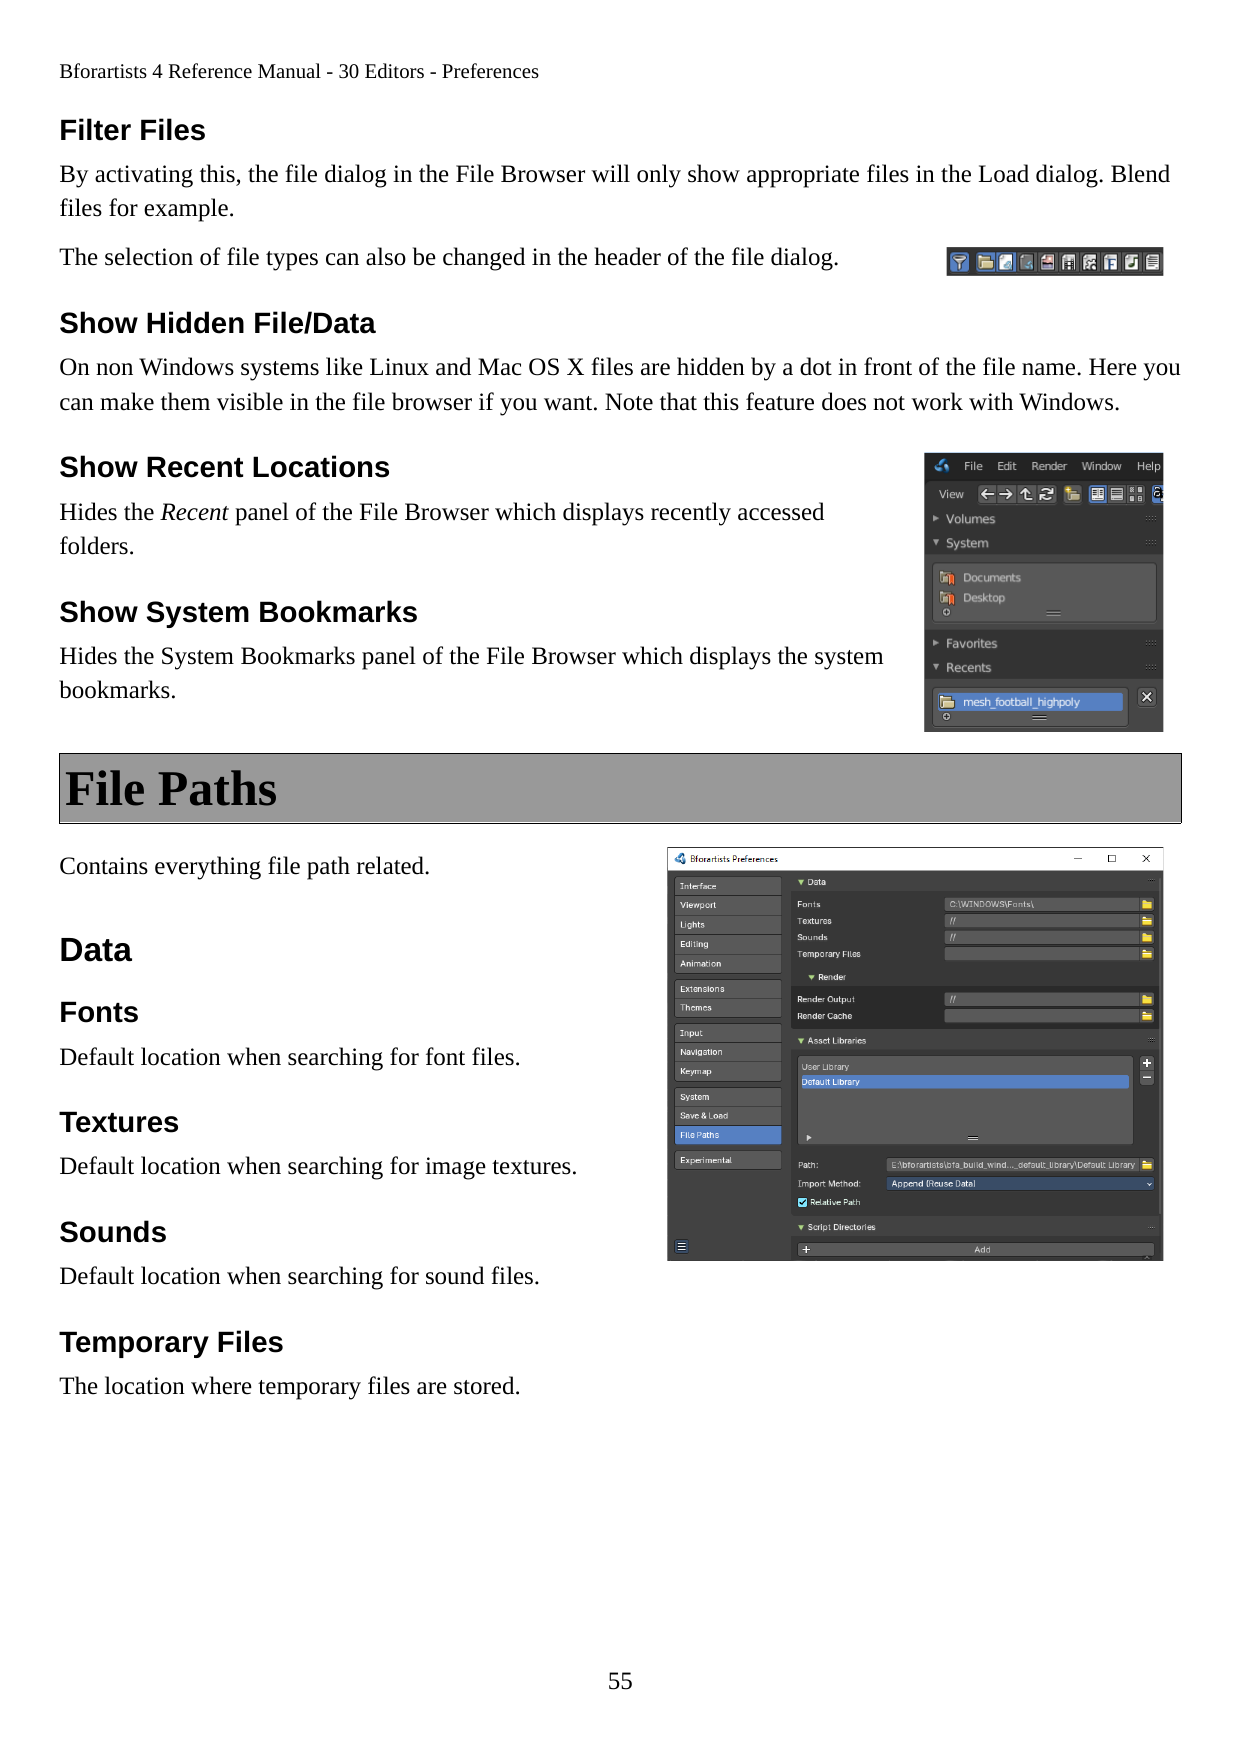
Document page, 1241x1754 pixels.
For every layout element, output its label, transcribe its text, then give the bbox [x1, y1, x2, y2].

picture [924, 452, 1164, 732]
subtitle Temporary Files [59, 1325, 1181, 1359]
subtitle Textures [59, 1105, 667, 1139]
subtitle [1164, 1105, 1181, 1139]
picture [667, 847, 1164, 1261]
text Default location when searching for image textures. [59, 1151, 667, 1180]
text Hides the Recent panel of the File Browser which displays recently accessed folders. [59, 497, 924, 560]
subtitle Show Hidden File/Data [59, 306, 1181, 340]
text The location where temporary files are stored. [59, 1371, 1181, 1400]
subtitle Sounds [59, 1215, 667, 1249]
subtitle Filter Files [59, 113, 1181, 146]
subtitle [1164, 595, 1181, 628]
picture [946, 247, 1164, 276]
text On non Windows systems like Linux and Mac OS X files are hidden by a dot in front of the file name. Here you can make them visible in the file browser if you want. Note that this feature does not work with Windows. [59, 352, 1181, 416]
table_header File Paths [60, 754, 1181, 822]
subtitle [1164, 929, 1181, 968]
subtitle [1164, 1215, 1181, 1249]
text Default location when searching for sound files. [59, 1261, 1181, 1290]
subtitle Fonts [59, 995, 667, 1029]
text Contains everything file path related. [59, 851, 667, 880]
text The selection of file types can also be changed in the header of the file dialog. [59, 242, 1181, 271]
subtitle Show System Bookmarks [59, 595, 924, 628]
subtitle Show Recent Locations [59, 450, 1181, 484]
text Hides the System Bookmarks panel of the File Browser which displays the system bookmarks. [59, 641, 924, 704]
subtitle Data [59, 929, 667, 968]
subtitle [1164, 995, 1181, 1029]
text Default location when searching for font files. [59, 1042, 667, 1070]
text By activating this, the file dialog in the File Browser will only show appropriate files in the Load dialog. Blend files for example. [59, 159, 1181, 222]
